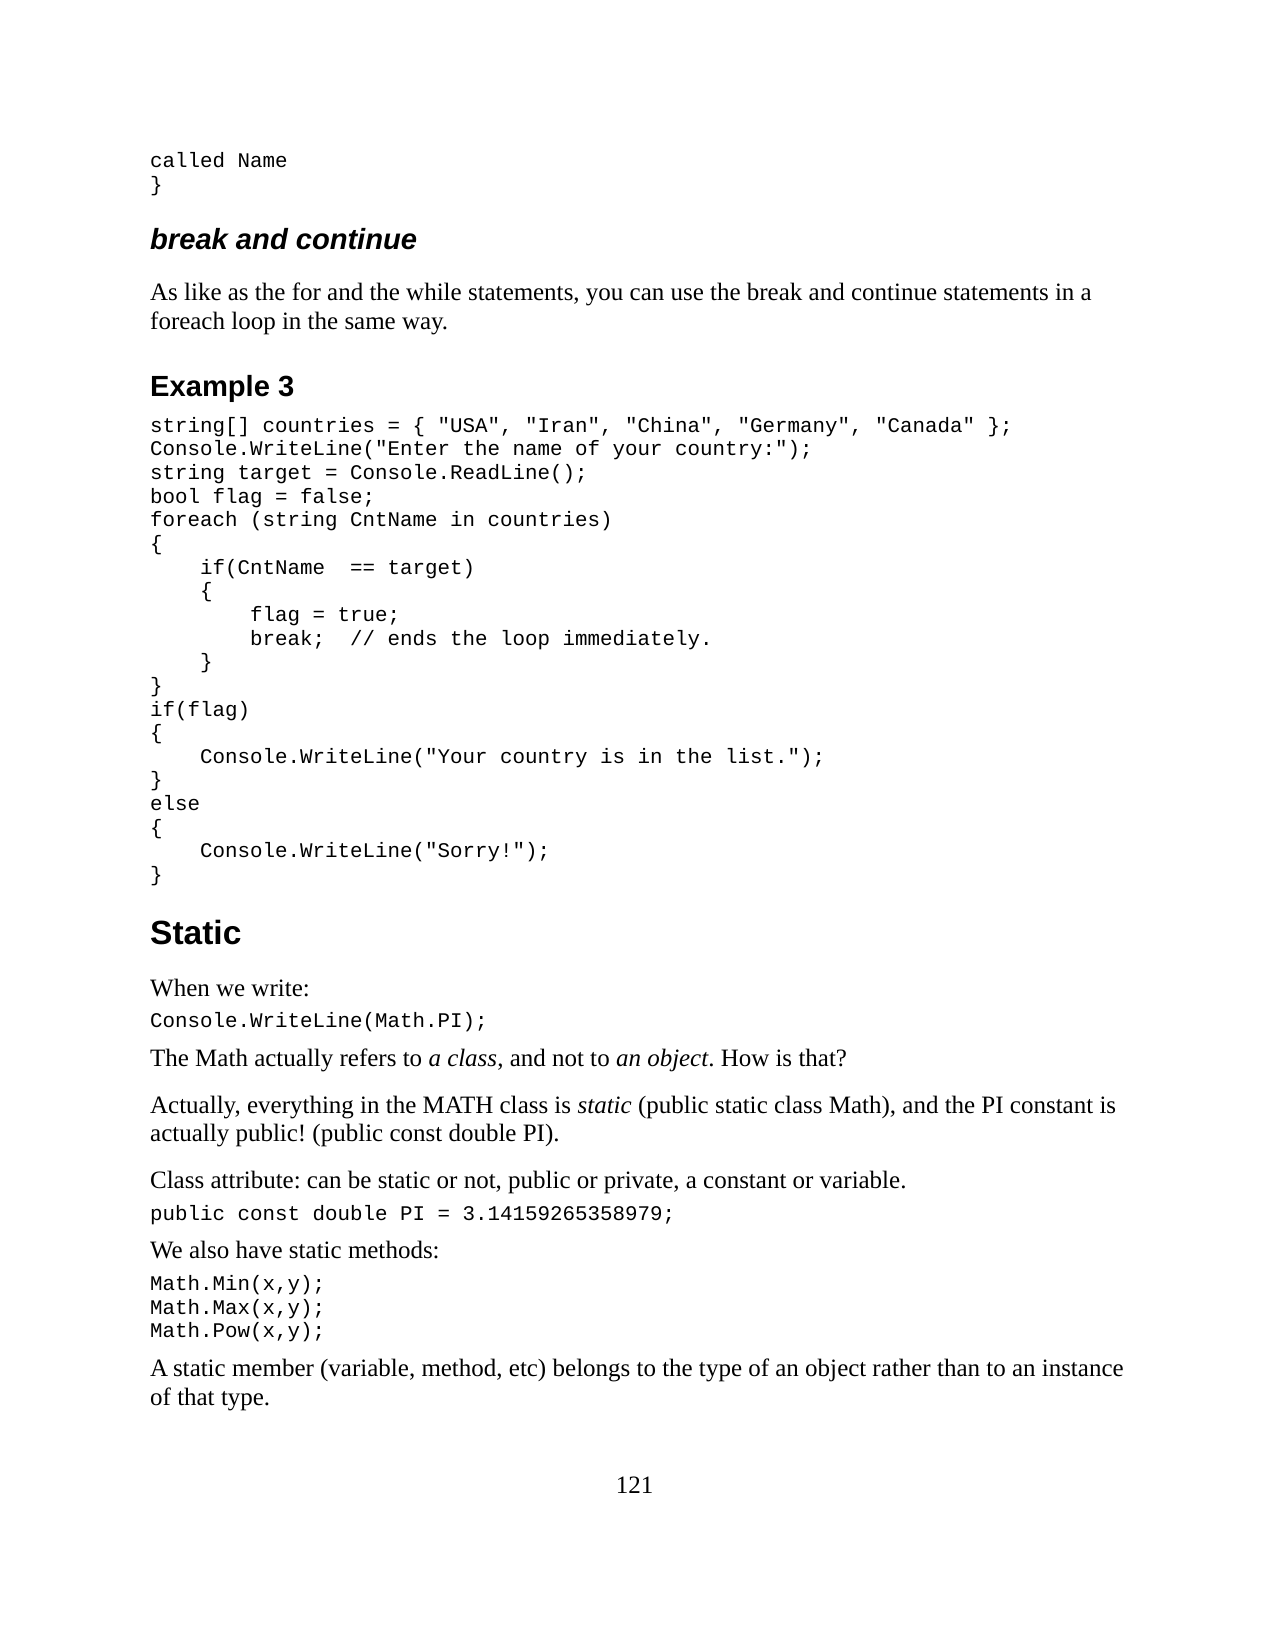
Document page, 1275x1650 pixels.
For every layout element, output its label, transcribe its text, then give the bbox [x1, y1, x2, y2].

text } [150, 675, 1125, 698]
text string target = Console.ReadLine(); [150, 462, 1125, 486]
text Console.WriteLine("Sorry!"); [150, 840, 1125, 864]
text } [150, 174, 1125, 197]
text Math.Pow(x,y); [150, 1321, 1125, 1344]
text Actually, everything in the MATH class is static (public static class Math), and the PI constant is actually public! (public const double PI). [150, 1090, 1125, 1147]
text Math.Min(x,y); [150, 1273, 1125, 1297]
text Console.WriteLine("Your country is in the list."); [150, 746, 1125, 769]
subtitle break and continue [150, 222, 1125, 256]
text { [150, 533, 1125, 557]
text } [150, 769, 1125, 793]
text Class attribute: can be static or not, public or private, a constant or variable. [150, 1165, 1125, 1194]
text public const double PI = 3.14159265358979; [150, 1203, 1125, 1227]
text Math.Max(x,y); [150, 1297, 1125, 1321]
text We also have static methods: [150, 1236, 1125, 1264]
subtitle Static [150, 913, 1125, 951]
text called Name [150, 150, 1125, 174]
text break; // ends the loop immediately. [150, 628, 1125, 651]
text { [150, 580, 1125, 604]
text { [150, 817, 1125, 840]
text Console.WriteLine("Enter the name of your country:"); [150, 438, 1125, 462]
text else [150, 793, 1125, 817]
text When we write: [150, 973, 1125, 1002]
text { [150, 722, 1125, 746]
text } [150, 651, 1125, 675]
text string[] countries = { "USA", "Iran", "China", "Germany", "Canada" }; [150, 415, 1125, 438]
text The Math actually refers to a class, and not to an object. How is that? [150, 1043, 1125, 1072]
text flag = true; [150, 604, 1125, 628]
text } [150, 864, 1125, 888]
text Console.WriteLine(Math.PI); [150, 1011, 1125, 1034]
text foreach (string CntName in countries) [150, 509, 1125, 533]
text As like as the for and the while statements, you can use the break and continue statements in a foreach loop in the same way. [150, 277, 1125, 335]
text if(CntName == target) [150, 557, 1125, 580]
subtitle Example 3 [150, 369, 1125, 402]
text bool flag = false; [150, 486, 1125, 509]
text if(flag) [150, 698, 1125, 722]
text A static member (variable, method, etc) belongs to the type of an object rather than to an instance of that type. [150, 1353, 1125, 1411]
